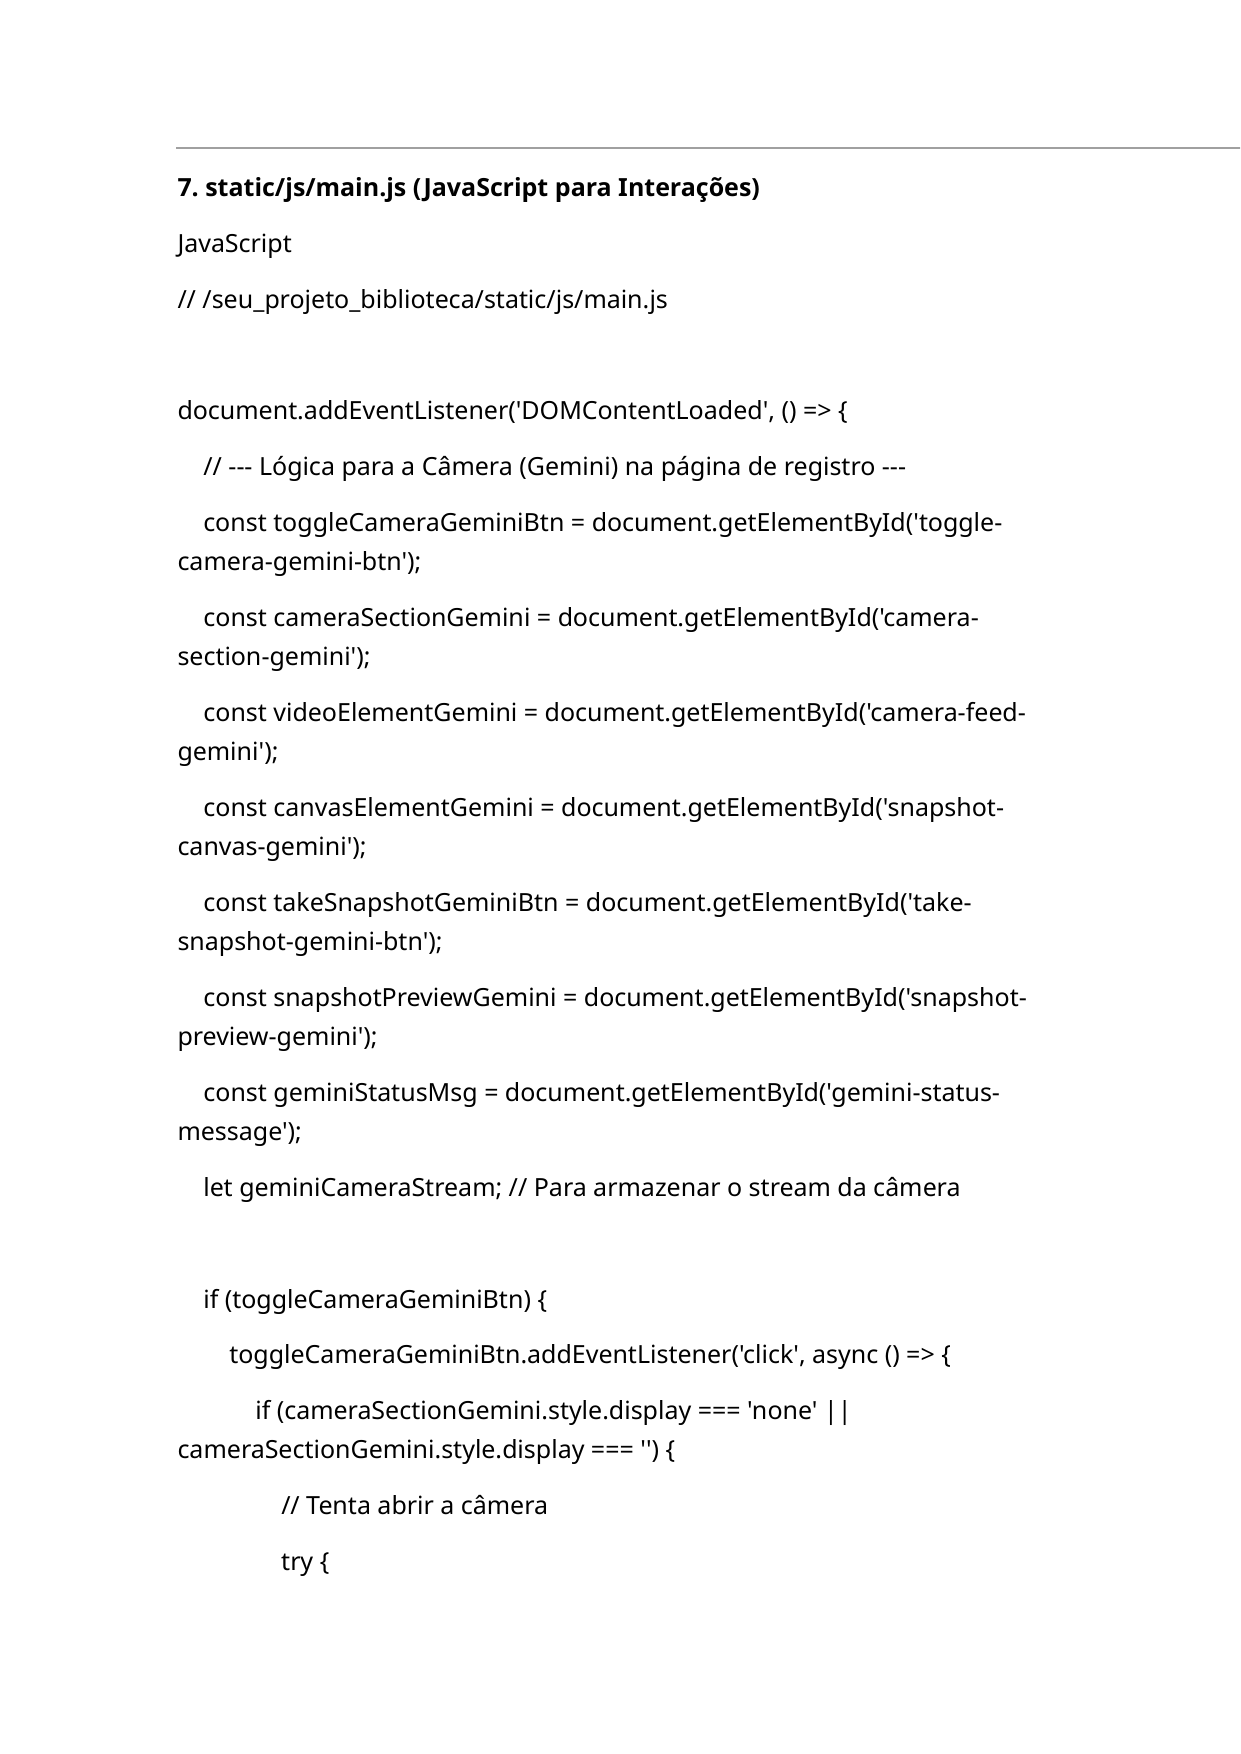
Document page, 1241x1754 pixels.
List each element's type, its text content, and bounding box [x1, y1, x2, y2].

text JavaScript [177, 226, 1063, 259]
text if (cameraSectionGemini.style.display === 'none' || cameraSectionGemini.style.display === '') { [177, 1393, 1063, 1466]
text let geminiCameraStream; // Para armazenar o stream da câmera [177, 1170, 1063, 1204]
text const videoElementGemini = document.getElementById('camera-feed-gemini'); [177, 695, 1063, 768]
text const toggleCameraGeminiBtn = document.getElementById('toggle-camera-gemini-btn'); [177, 505, 1063, 578]
text // Tenta abrir a câmera [177, 1488, 1063, 1522]
text const canvasElementGemini = document.getElementById('snapshot-canvas-gemini'); [177, 790, 1063, 863]
text toggleCameraGeminiBtn.addEventListener('click', async () => { [177, 1337, 1063, 1371]
text try { [177, 1544, 1063, 1578]
text // /seu_projeto_biblioteca/static/js/main.js [177, 281, 1063, 315]
text const cameraSectionGemini = document.getElementById('camera-section-gemini'); [177, 600, 1063, 673]
text const takeSnapshotGeminiBtn = document.getElementById('take-snapshot-gemini-btn'); [177, 885, 1063, 958]
text const geminiStatusMsg = document.getElementById('gemini-status-message'); [177, 1075, 1063, 1148]
text if (toggleCameraGeminiBtn) { [177, 1281, 1063, 1315]
text 7. static/js/main.js (JavaScript para Interações) [177, 170, 1063, 204]
text // --- Lógica para a Câmera (Gemini) na página de registro --- [177, 449, 1063, 483]
text document.addEventListener('DOMContentLoaded', () => { [177, 393, 1063, 427]
text const snapshotPreviewGemini = document.getElementById('snapshot-preview-gemini'); [177, 980, 1063, 1053]
